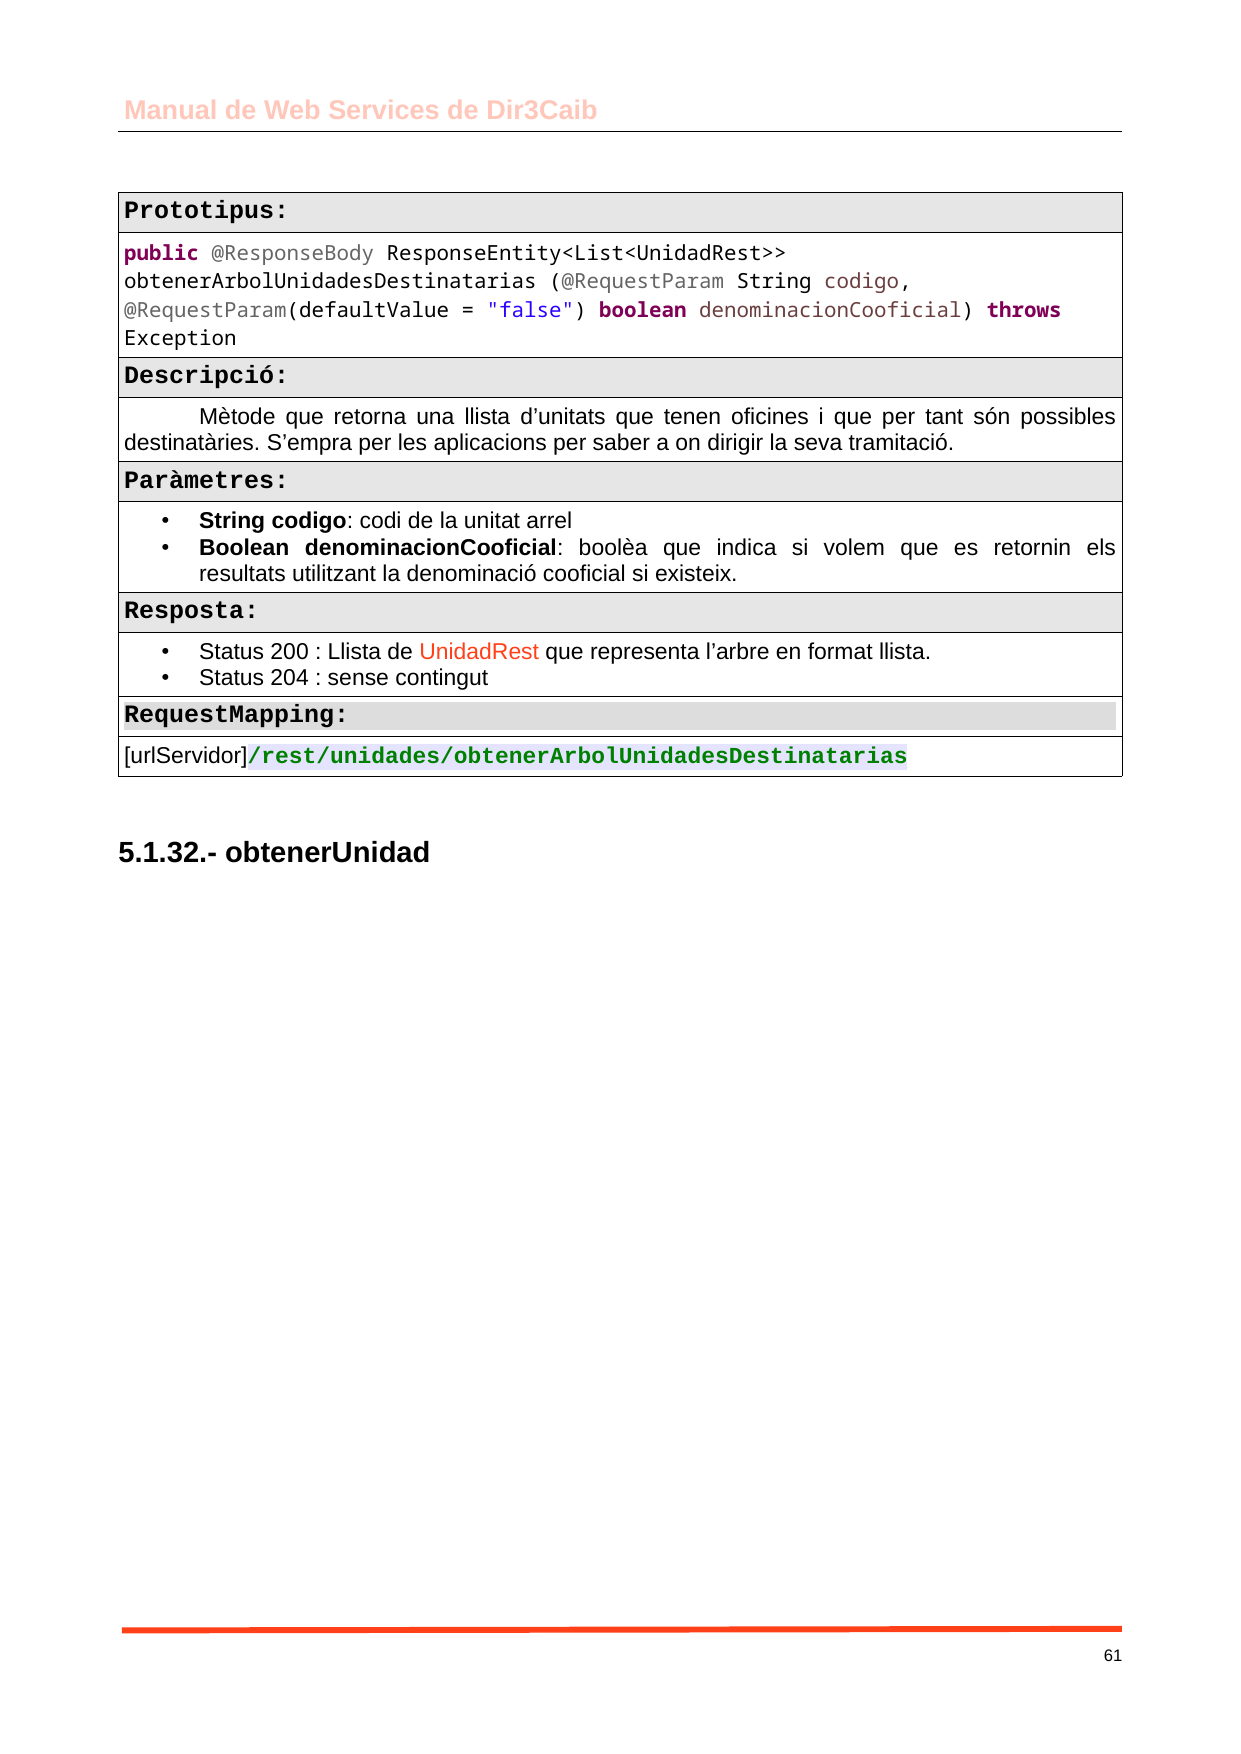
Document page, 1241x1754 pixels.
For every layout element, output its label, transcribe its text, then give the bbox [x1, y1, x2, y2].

table_cell [urlServidor]/rest/unidades/obtenerArbolUnidadesDestinatarias [119, 737, 1122, 776]
subtitle obtenerUnidad [118, 834, 1122, 868]
table_cell Descripció: [119, 358, 1122, 397]
table_cell public @ResponseBody ResponseEntity<List<UnidadRest>> obtenerArbolUnidadesDestinatarias (@RequestParam String codigo, @RequestParam(defaultValue = "false") boolean denominacionCooficial) throws Exception [119, 233, 1122, 357]
table_cell Resposta: [119, 593, 1122, 632]
table_cell Status 200 : Llista de UnidadRest que representa l’arbre en format llista. Status 204 : sense contingut [119, 633, 1122, 696]
table_cell RequestMapping: [119, 697, 1122, 736]
table_cell String codigo: codi de la unitat arrel Boolean denominacionCooficial: boolèa que indica si volem que es retornin els resultats utilitzant la denominació cooficial si existeix. [119, 502, 1122, 592]
table_cell Paràmetres: [119, 462, 1122, 501]
table_header Prototipus: [119, 193, 1122, 232]
table_cell Mètode que retorna una llista d’unitats que tenen oficines i que per tant són possibles destinatàries. S’empra per les aplicacions per saber a on dirigir la seva tramitació. [119, 398, 1122, 461]
